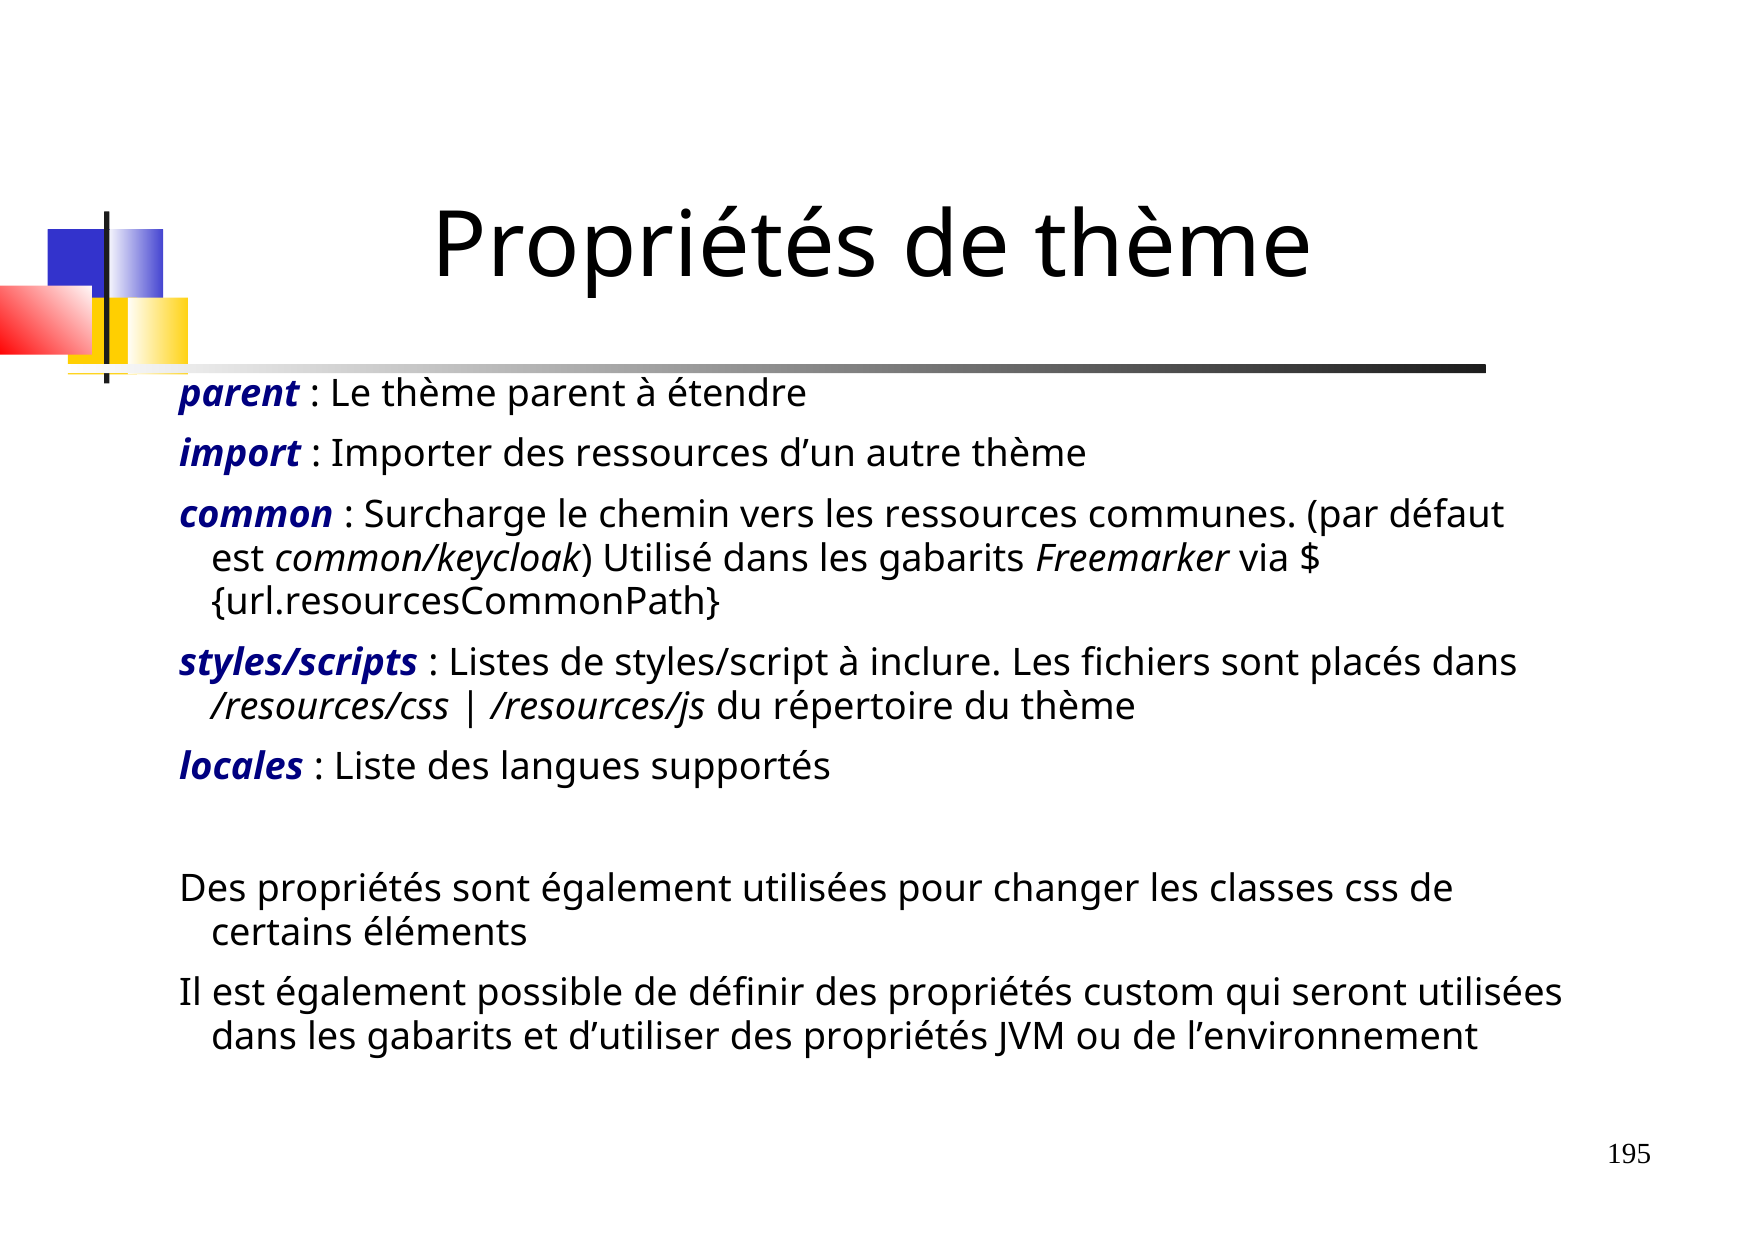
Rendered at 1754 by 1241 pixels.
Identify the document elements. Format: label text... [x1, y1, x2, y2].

list parent : Le thème parent à étendre import : Importer des ressources d’un autre thème common : Surcharge le chemin vers les ressources communes. (par défaut est common/keycloak) Utilisé dans les gabarits Freemarker via ${url.resourcesCommonPath} styles/scripts : Listes de styles/script à inclure. Les fichiers sont placés dans /resources/css | /resources/js du répertoire du thème locales : Liste des langues supportés Des propriétés sont également utilisées pour changer les classes css de certains éléments Il est également possible de définir des propriétés custom qui seront utilisées dans les gabarits et d’utiliser des propriétés JVM ou de l’environnement [179, 371, 1567, 1091]
title Propriétés de thème [179, 139, 1567, 351]
